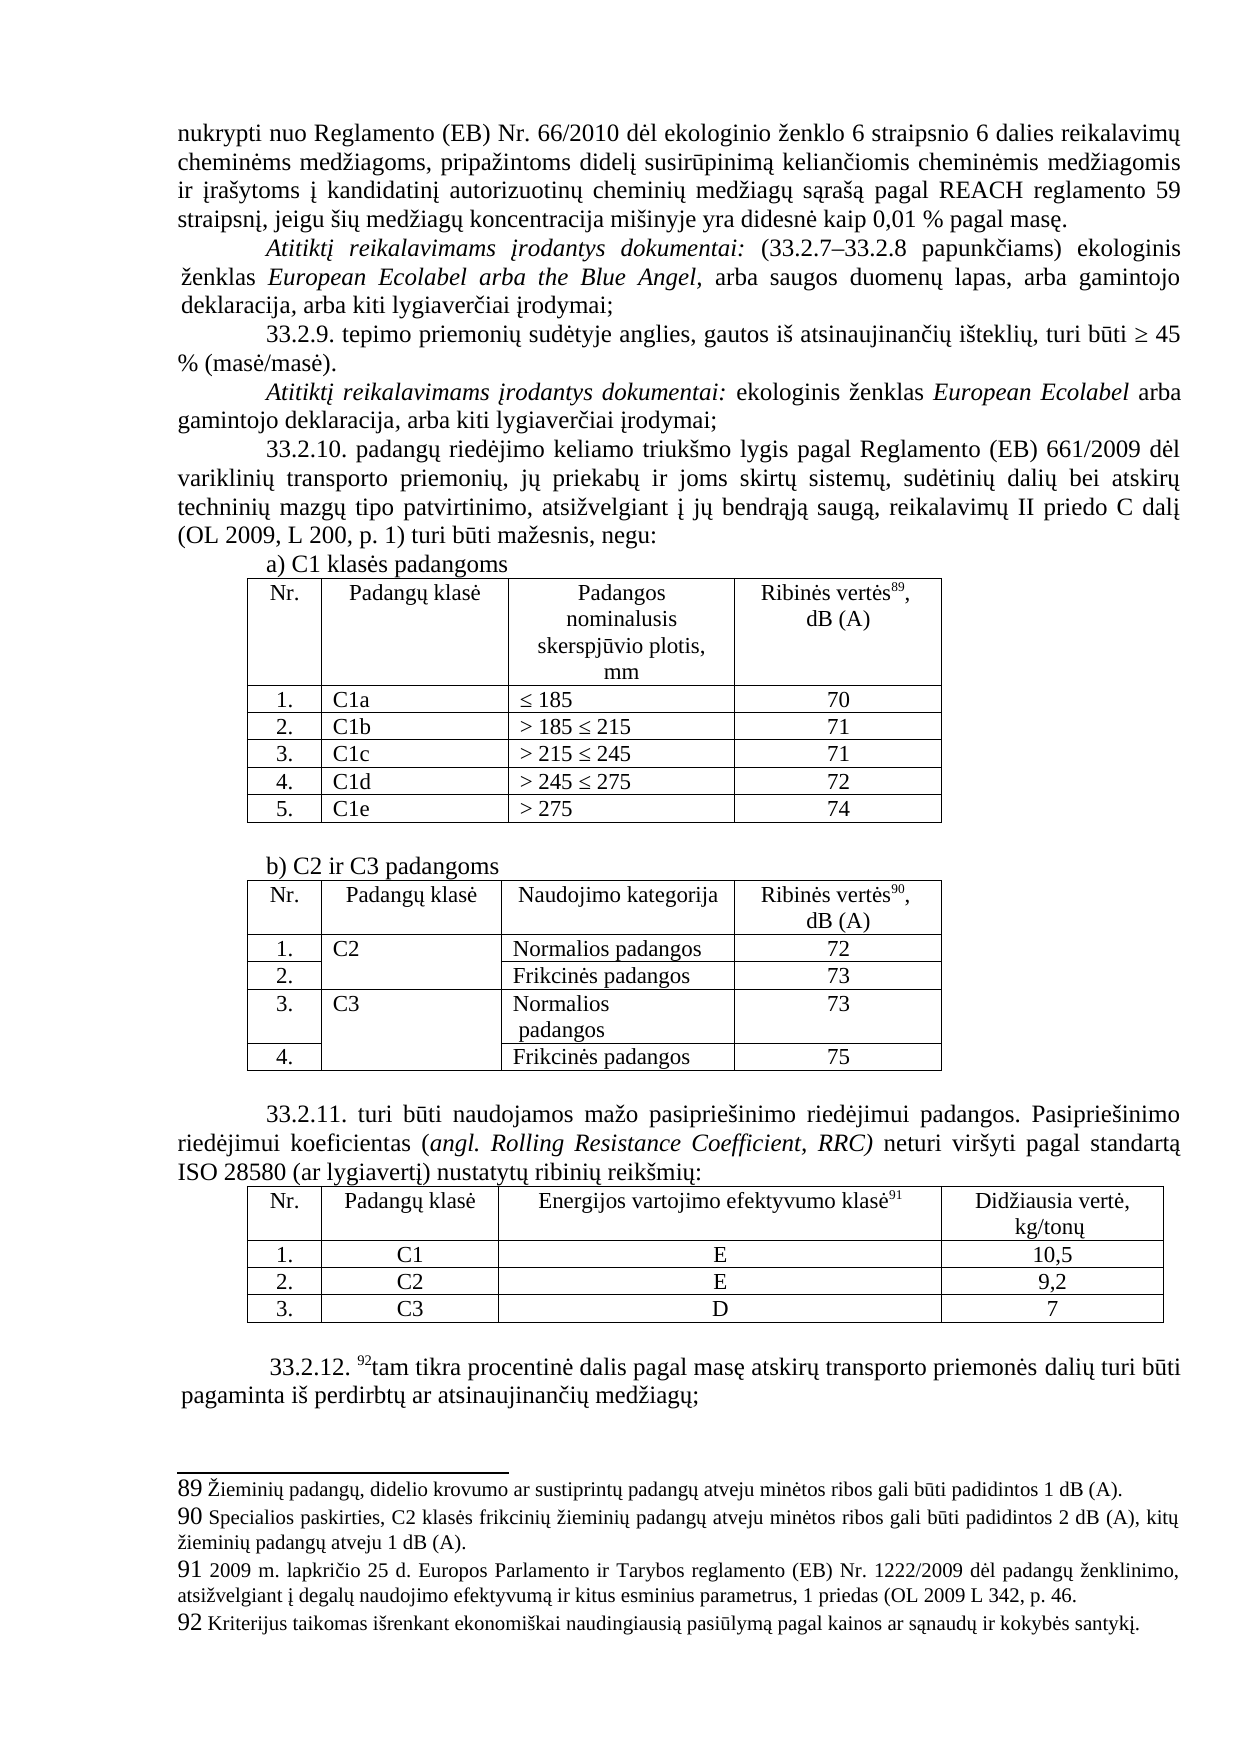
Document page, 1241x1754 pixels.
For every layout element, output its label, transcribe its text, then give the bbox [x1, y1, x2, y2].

table_cell C3 [322, 990, 501, 1070]
table_header Didžiausia vertė, kg/tonų [942, 1187, 1163, 1239]
table_cell Frikcinės padangos [502, 962, 734, 989]
text nukrypti nuo Reglamento (EB) Nr. 66/2010 dėl ekologinio ženklo 6 straipsnio 6 dalies reikalavimų cheminėms medžiagoms, pripažintoms didelį susirūpinimą keliančiomis cheminėmis medžiagomis ir įrašytoms į kandidatinį autorizuotinų cheminių medžiagų sąrašą pagal REACH reglamento 59 straipsnį, jeigu šių medžiagų koncentracija mišinyje yra didesnė kaip 0,01 % pagal masę. [177, 118, 1181, 233]
table_cell 3. [248, 1295, 321, 1322]
table_cell E [499, 1241, 941, 1267]
table_cell 74 [735, 795, 941, 822]
table_cell > 185 ≤ 215 [509, 713, 734, 739]
text Atitiktį reikalavimams įrodantys dokumentai: (33.2.7–33.2.8 papunkčiams) ekologinis ženklas European Ecolabel arba the Blue Angel, arba saugos duomenų lapas, arba gamintojo deklaracija, arba kiti lygiaverčiai įrodymai; [181, 233, 1181, 319]
table_cell > 245 ≤ 275 [509, 768, 734, 794]
text 33.2.9. tepimo priemonių sudėtyje anglies, gautos iš atsinaujinančių išteklių, turi būti ≥ 45 % (masė/masė). [177, 319, 1181, 377]
table_cell Frikcinės padangos [502, 1044, 734, 1070]
table_cell 73 [735, 962, 941, 989]
table_cell Normalios padangos [502, 935, 734, 961]
table_header Nr. [248, 881, 321, 934]
table_cell 75 [735, 1044, 941, 1070]
table_cell 4. [248, 768, 321, 794]
text 33.2.11. turi būti naudojamos mažo pasipriešinimo riedėjimui padangos. Pasipriešinimo riedėjimui koeficientas (angl. Rolling Resistance Coefficient, RRC) neturi viršyti pagal standartą ISO 28580 (ar lygiavertį) nustatytų ribinių reikšmių: [177, 1099, 1181, 1186]
table_cell Normalios padangos [502, 990, 734, 1042]
text b) C2 ir C3 padangoms [177, 851, 1181, 880]
table_cell C2 [322, 1268, 498, 1294]
table_cell 2. [248, 1268, 321, 1294]
table_cell 4. [248, 1044, 321, 1070]
table_header Ribinės vertės, dB (A) [735, 881, 941, 934]
table_cell 70 [735, 686, 941, 712]
table_header Nr. [248, 579, 321, 684]
table_cell 9,2 [942, 1268, 1163, 1294]
table_cell 72 [735, 768, 941, 794]
table_cell 72 [735, 935, 941, 961]
table_cell 3. [248, 990, 321, 1042]
table_header Padangų klasė [322, 1187, 498, 1239]
table_cell C1 [322, 1241, 498, 1267]
table_header Ribinės vertės, dB (A) [735, 579, 941, 684]
table_cell C1d [322, 768, 508, 794]
table_cell C2 [322, 935, 501, 989]
table_cell C1b [322, 713, 508, 739]
table_cell 1. [248, 935, 321, 961]
table_cell C1a [322, 686, 508, 712]
table_header Nr. [248, 1187, 321, 1239]
table_cell 1. [248, 686, 321, 712]
table_header Padangų klasė [322, 881, 501, 934]
table_cell 3. [248, 740, 321, 767]
table_cell 73 [735, 990, 941, 1042]
text Atitiktį reikalavimams įrodantys dokumentai: ekologinis ženklas European Ecolabel arba gamintojo deklaracija, arba kiti lygiaverčiai įrodymai; [177, 377, 1181, 434]
table_header Padangų klasė [322, 579, 508, 684]
text Kriterijus taikomas išrenkant ekonomiškai naudingiausią pasiūlymą pagal kainos ar sąnaudų ir kokybės santykį. [177, 1607, 1181, 1636]
table_cell E [499, 1268, 941, 1294]
table_cell 2. [248, 962, 321, 989]
text a) C1 klasės padangoms [177, 549, 1181, 578]
table_cell C1c [322, 740, 508, 767]
table_cell > 275 [509, 795, 734, 822]
table_cell 2. [248, 713, 321, 739]
text 33.2.10. padangų riedėjimo keliamo triukšmo lygis pagal Reglamento (EB) 661/2009 dėl variklinių transporto priemonių, jų priekabų ir joms skirtų sistemų, sudėtinių dalių bei atskirų techninių mazgų tipo patvirtinimo, atsižvelgiant į jų bendrąją saugą, reikalavimų II priedo C dalį (OL 2009, L 200, p. 1) turi būti mažesnis, negu: [177, 434, 1181, 549]
table_header Padangos nominalusis skerspjūvio plotis, mm [509, 579, 734, 684]
table_cell C3 [322, 1295, 498, 1322]
table_cell 1. [248, 1241, 321, 1267]
text 33.2.12. tam tikra procentinė dalis pagal masę atskirų transporto priemonės dalių turi būti pagaminta iš perdirbtų ar atsinaujinančių medžiagų; [181, 1352, 1181, 1409]
table_cell ≤ 185 [509, 686, 734, 712]
table_header Energijos vartojimo efektyvumo klasė [499, 1187, 941, 1239]
table_cell 71 [735, 713, 941, 739]
table_cell > 215 ≤ 245 [509, 740, 734, 767]
table_cell D [499, 1295, 941, 1322]
table_header Naudojimo kategorija [502, 881, 734, 934]
table_cell 7 [942, 1295, 1163, 1322]
table_cell 10,5 [942, 1241, 1163, 1267]
table_cell 71 [735, 740, 941, 767]
table_cell C1e [322, 795, 508, 822]
table_cell 5. [248, 795, 321, 822]
